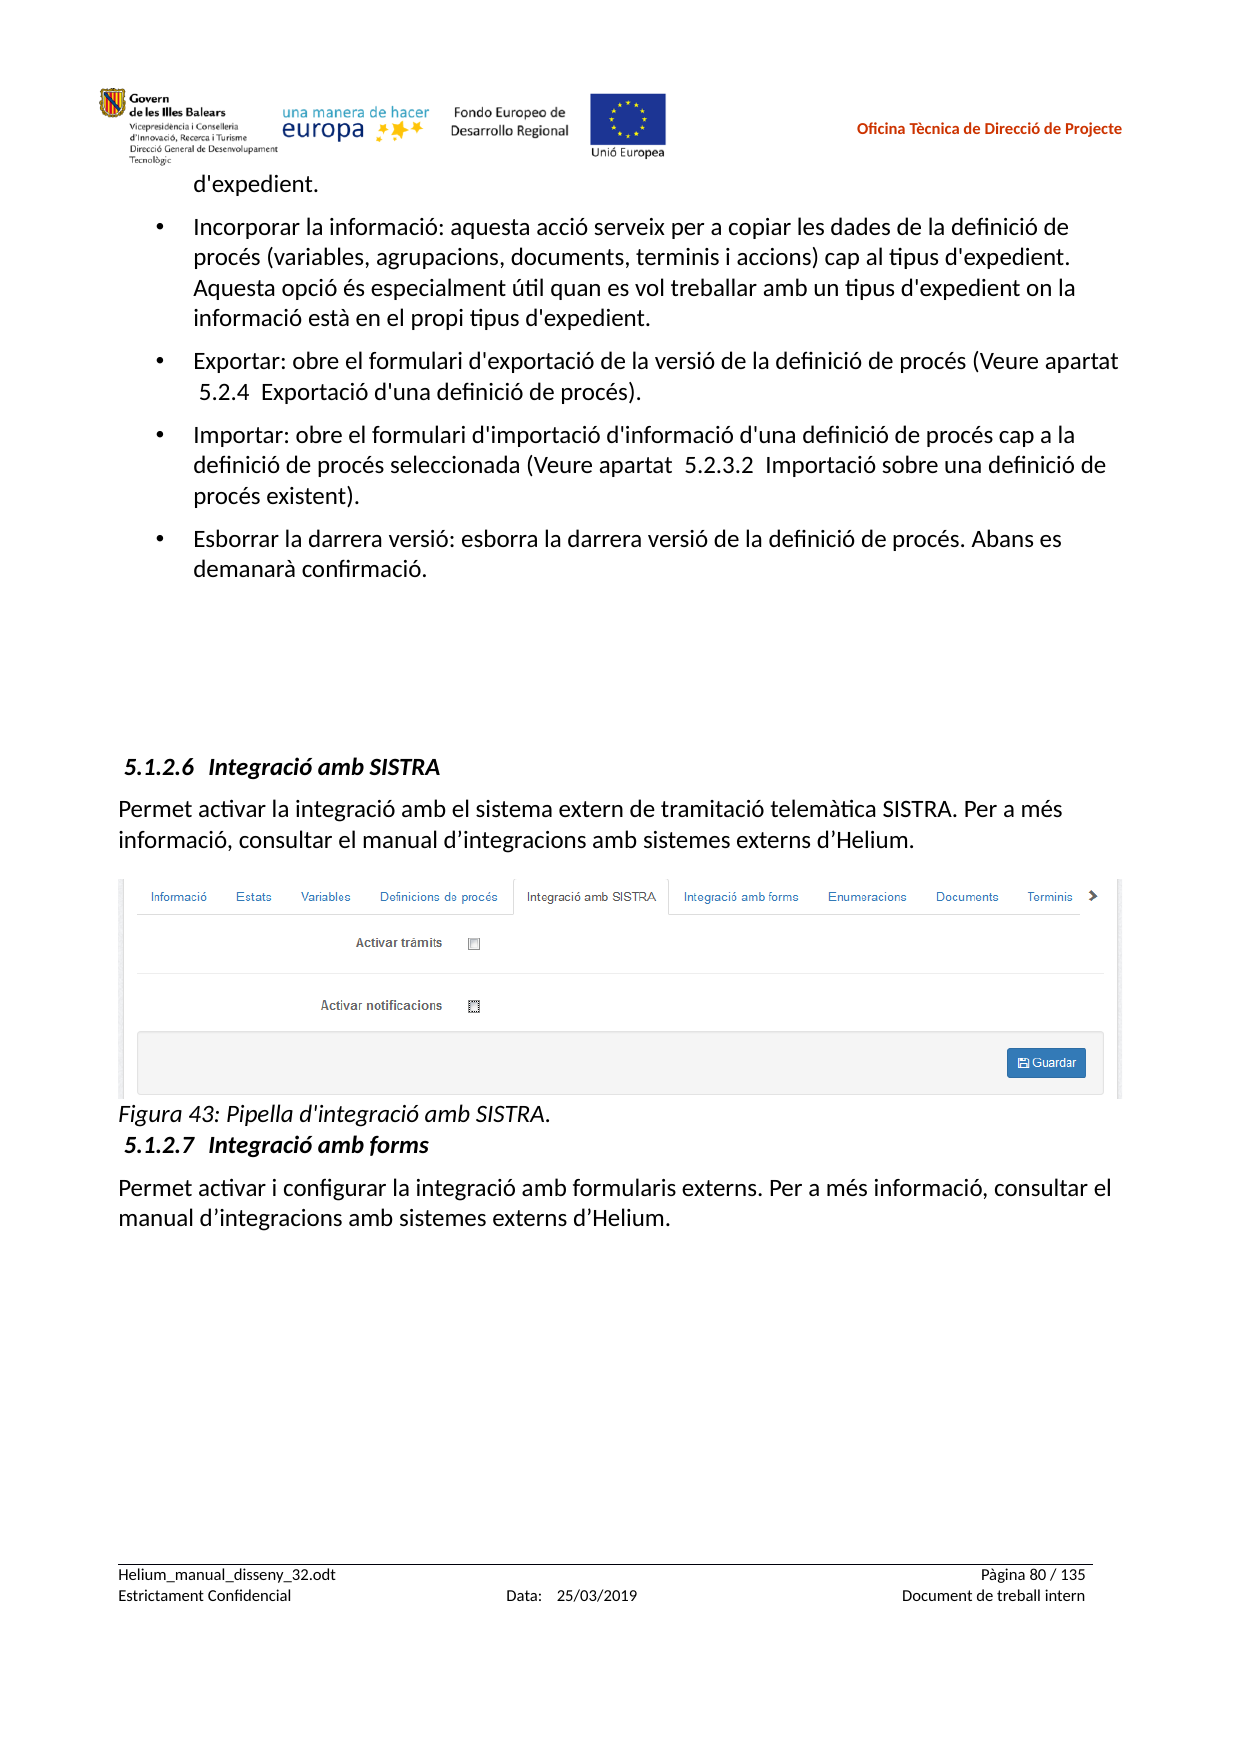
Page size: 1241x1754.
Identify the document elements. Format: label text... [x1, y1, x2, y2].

list Exportar: obre el formulari d'exportació de la versió de la definició de procés (Veure apartat 5.2.4 Exportació d'una definició de procés). [156, 346, 1122, 407]
subtitle Integració amb SISTRA [118, 751, 1122, 781]
list Importar: obre el formulari d'importació d'informació d'una definició de procés cap a la definició de procés seleccionada (Veure apartat 5.2.3.2 Importació sobre una definició de procés existent). [156, 419, 1122, 511]
subtitle [118, 867, 1122, 879]
list d'expedient. [156, 168, 1122, 198]
list Incorporar la informació: aquesta acció serveix per a copiar les dades de la definició de procés (variables, agrupacions, documents, terminis i accions) cap al tipus d'expedient. Aquesta opció és especialment útil quan es vol treballar amb un tipus d'expedient on la informació està en el propi tipus d'expedient. [156, 211, 1122, 333]
text Permet activar i configurar la integració amb formularis externs. Per a més informació, consultar el manual d’integracions amb sistemes externs d’Helium. [118, 1172, 1122, 1233]
list Esborrar la darrera versió: esborra la darrera versió de la definició de procés. Abans es demanarà confirmació. [156, 523, 1122, 584]
text Permet activar la integració amb el sistema extern de tramitació telemàtica SISTRA. Per a més informació, consultar el manual d’integracions amb sistemes externs d’Helium. [118, 793, 1122, 854]
picture [99, 87, 668, 166]
text Figura 43: Pipella d'integració amb SISTRA. [118, 1099, 1122, 1129]
subtitle Integració amb forms [118, 1129, 1122, 1159]
picture [118, 879, 1123, 1099]
